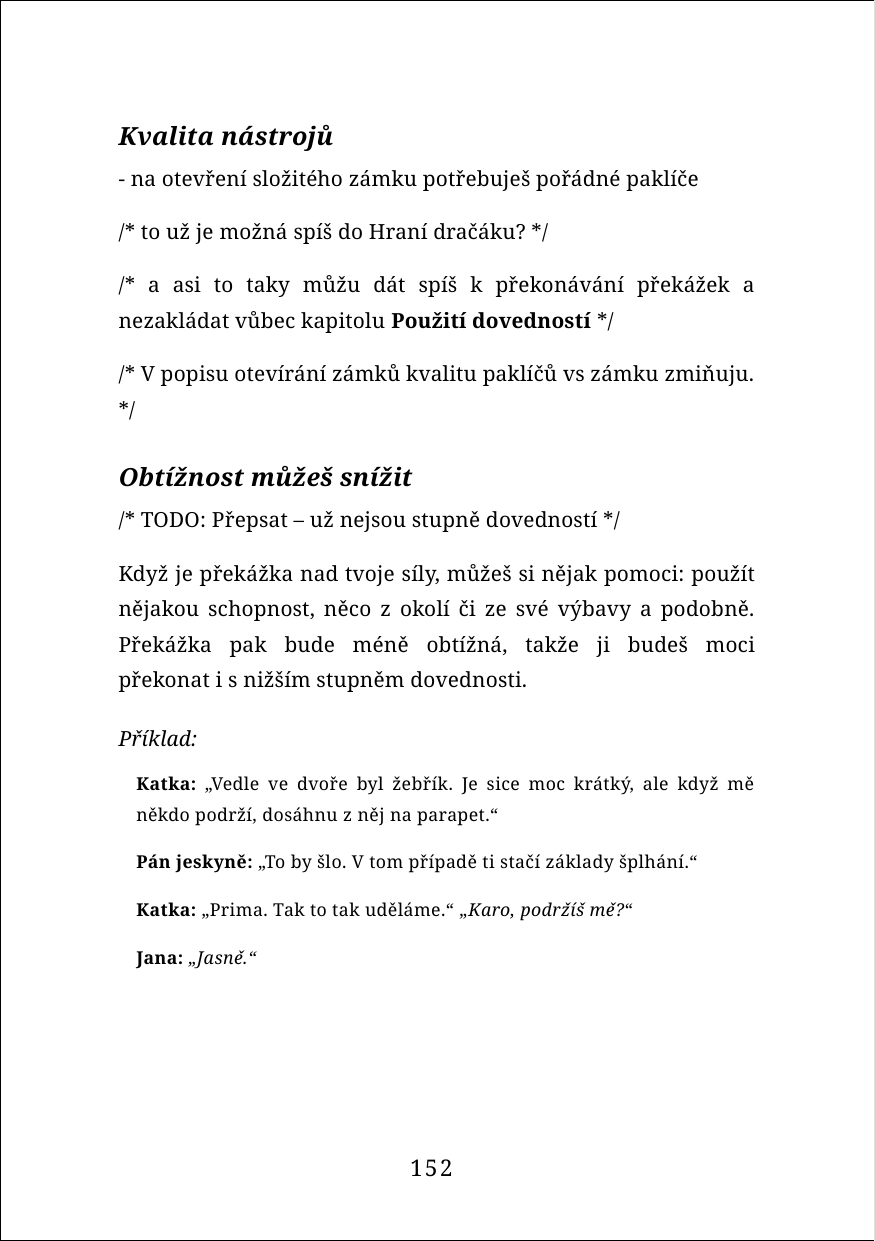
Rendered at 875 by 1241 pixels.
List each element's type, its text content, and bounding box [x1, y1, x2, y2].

subtitle Kvalita nástrojů [118, 118, 756, 152]
text Jana: „Jasně.“ [136, 946, 756, 970]
text Když je překážka nad tvoje síly, můžeš si nějak pomoci: použít nějakou schopnost, něco z okolí či ze své výbavy a podobně. Překážka pak bude méně obtížná, takže ji budeš moci překonat i s nižším stupněm dovednosti. [118, 559, 756, 694]
text Příklad: [118, 724, 756, 753]
text /* a asi to taky můžu dát spíš k překonávání překážek a nezakládat vůbec kapitolu Použití dovedností */ [118, 271, 756, 334]
text /* to už je možná spíš do Hraní dračáku? */ [118, 217, 756, 246]
text Katka: „Prima. Tak to tak uděláme.“ „Karo, podržíš mě?“ [136, 898, 756, 922]
text - na otevření složitého zámku potřebuješ pořádné paklíče [118, 164, 756, 192]
text Pán jeskyně: „To by šlo. V tom případě ti stačí základy šplhání.“ [136, 850, 756, 874]
text /* V popisu otevírání zámků kvalitu paklíčů vs zámku zmiňuju. */ [118, 359, 756, 423]
text Katka: „Vedle ve dvoře byl žebřík. Je sice moc krátký, ale když mě někdo podrží, dosáhnu z něj na parapet.“ [136, 772, 756, 826]
subtitle Obtížnost můžeš snížit [118, 460, 756, 494]
text /* TODO: Přepsat – už nejsou stupně dovedností */ [118, 506, 756, 534]
